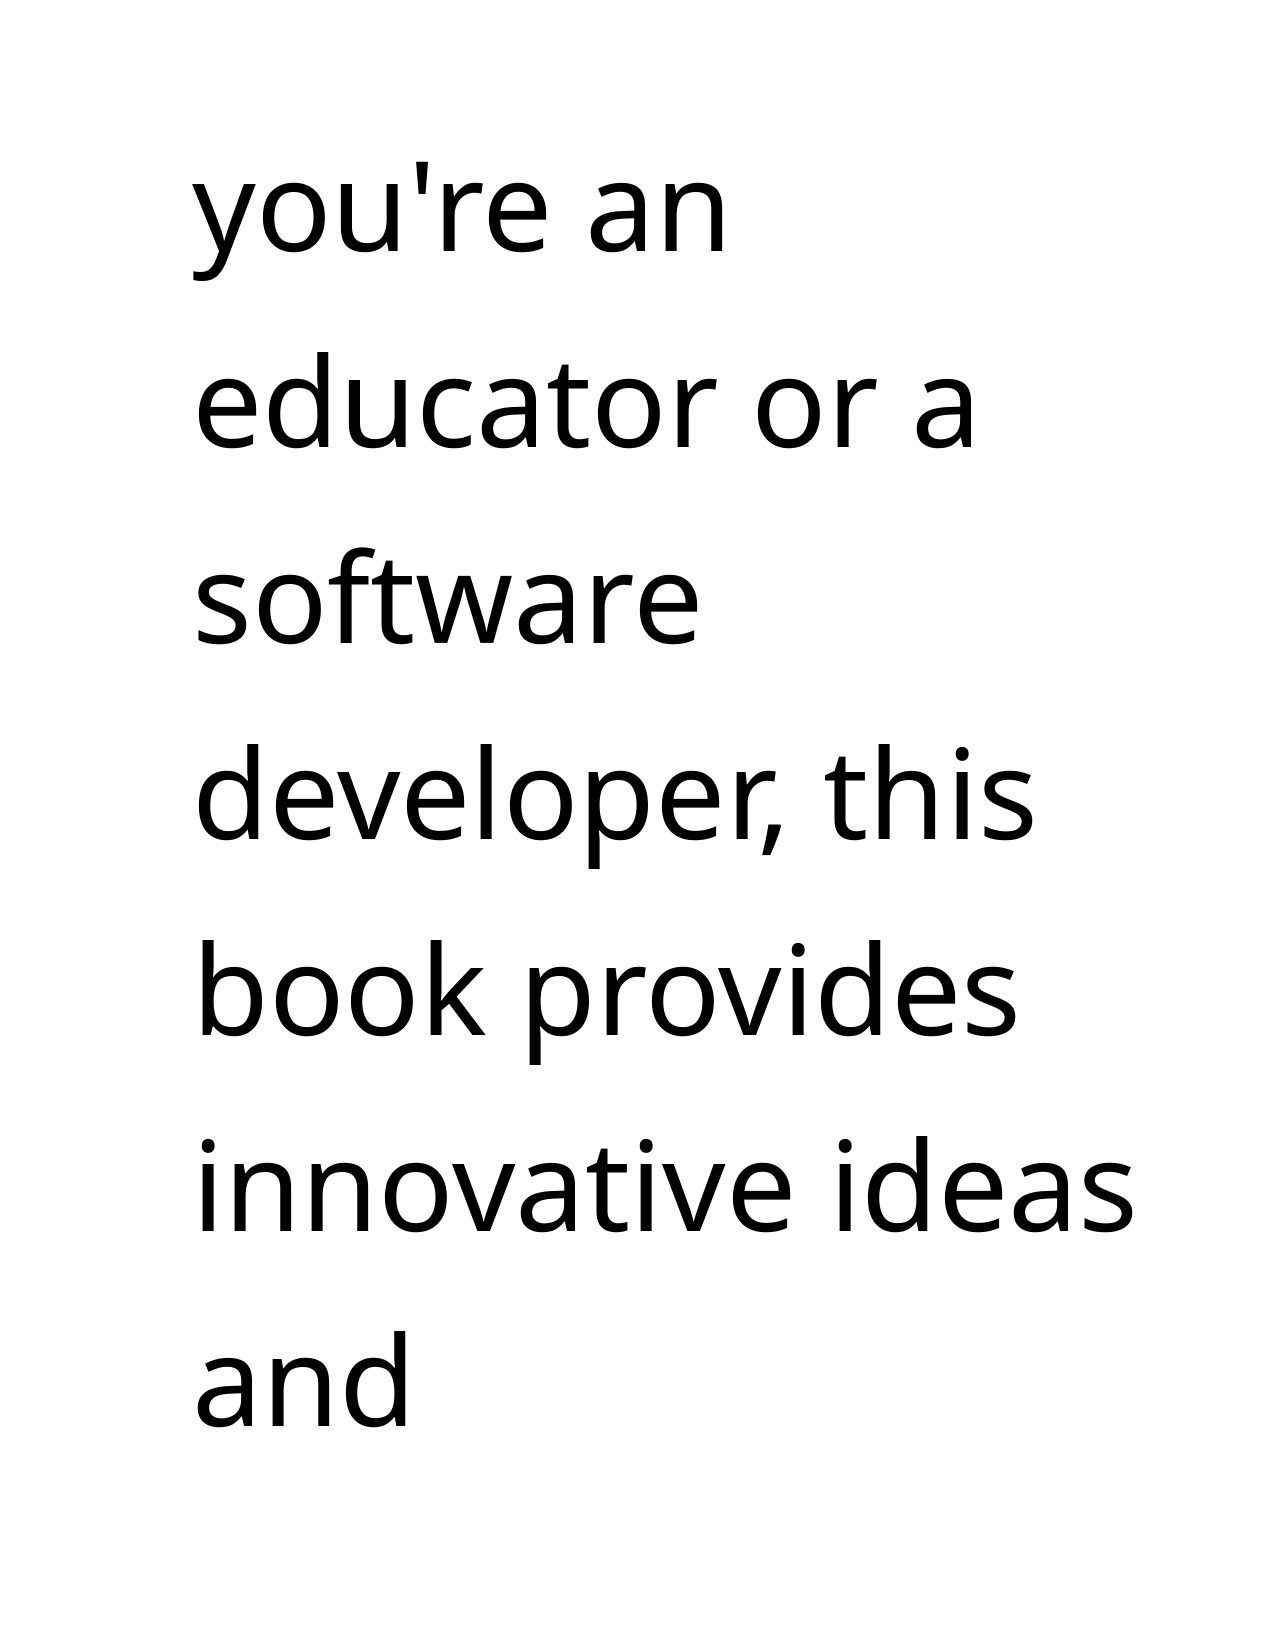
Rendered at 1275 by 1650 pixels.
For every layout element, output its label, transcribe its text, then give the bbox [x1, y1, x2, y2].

list you're an educator or a software developer, this book provides innovative ideas and [162, 118, 1157, 1463]
